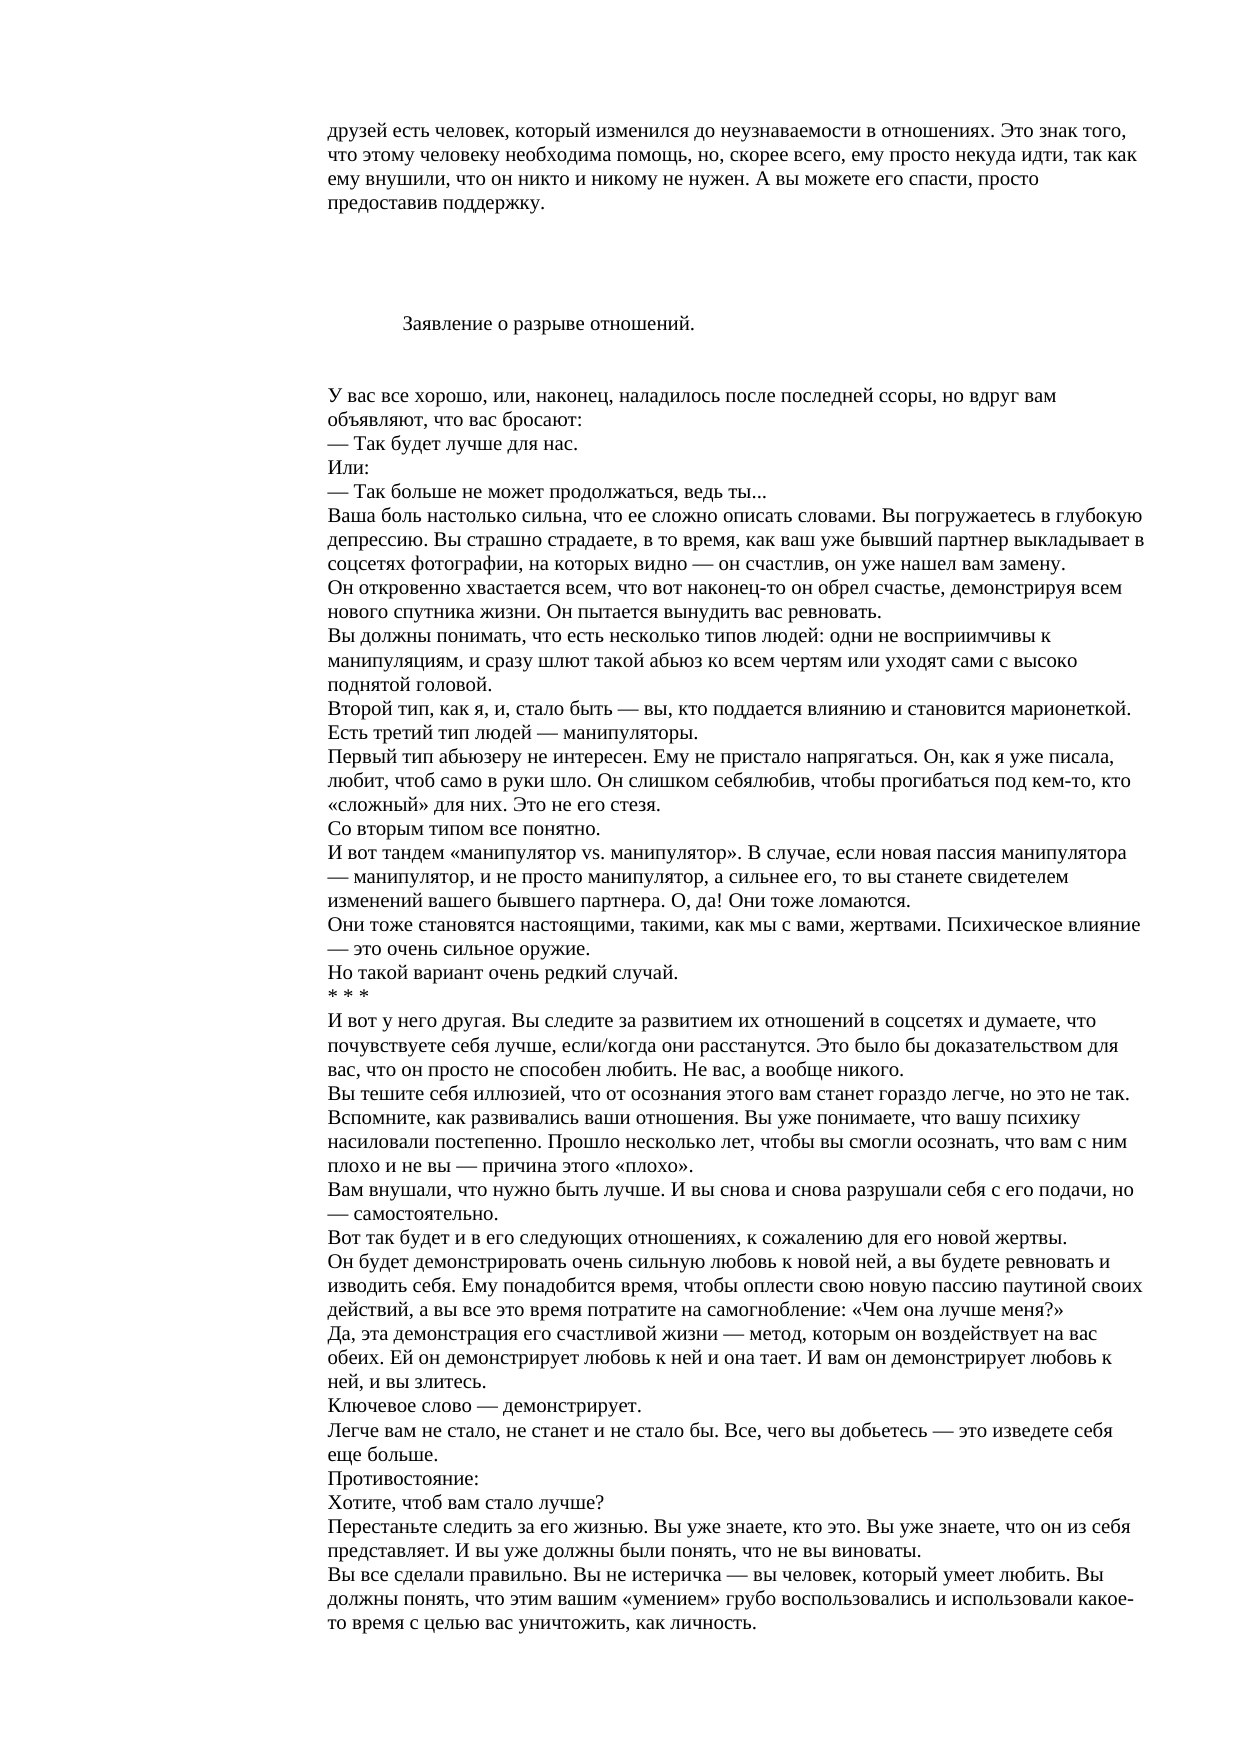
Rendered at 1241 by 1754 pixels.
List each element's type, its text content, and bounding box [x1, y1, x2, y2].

text * * * [327, 984, 1152, 1008]
text — Так больше не может продолжаться, ведь ты... [327, 479, 1152, 503]
text Он откровенно хвастается всем, что вот наконец-то он обрел счастье, демонстрируя всем нового спутника жизни. Он пытается вынудить вас ревновать. [327, 575, 1152, 623]
text Ключевое слово — демонстрирует. [327, 1393, 1152, 1417]
text Вот так будет и в его следующих отношениях, к сожалению для его новой жертвы. [327, 1225, 1152, 1249]
text Да, эта демонстрация его счастливой жизни — метод, которым он воздействует на вас обеих. Ей он демонстрирует любовь к ней и она тает. И вам он демонстрирует любовь к ней, и вы злитесь. [327, 1321, 1152, 1393]
text Легче вам не стало, не станет и не стало бы. Все, чего вы добьетесь — это изведете себя еще больше. [327, 1417, 1152, 1466]
text Хотите, чтоб вам стало лучше? [327, 1490, 1152, 1514]
text Вам внушали, что нужно быть лучше. И вы снова и снова разрушали себя с его подачи, но — самостоятельно. [327, 1177, 1152, 1225]
text друзей есть человек, который изменился до неузнаваемости в отношениях. Это знак того, что этому человеку необходима помощь, но, скорее всего, ему просто некуда идти, так как ему внушили, что он никто и никому не нужен. А вы можете его спасти, просто предоставив поддержку. [327, 118, 1152, 214]
text Они тоже становятся настоящими, такими, как мы с вами, жертвами. Психическое влияние — это очень сильное оружие. [327, 912, 1152, 960]
text Противостояние: [327, 1466, 1152, 1490]
text Вспомните, как развивались ваши отношения. Вы уже понимаете, что вашу психику насиловали постепенно. Прошло несколько лет, чтобы вы смогли осознать, что вам с ним плохо и не вы — причина этого «плохо». [327, 1105, 1152, 1177]
text Перестаньте следить за его жизнью. Вы уже знаете, кто это. Вы уже знаете, что он из себя представляет. И вы уже должны были понять, что не вы виноваты. [327, 1514, 1152, 1562]
text Ваша боль настолько сильна, что ее сложно описать словами. Вы погружаетесь в глубокую депрессию. Вы страшно страдаете, в то время, как ваш уже бывший партнер выкладывает в соцсетях фотографии, на которых видно — он счастлив, он уже нашел вам замену. [327, 503, 1152, 575]
text Заявление о разрыве отношений. [402, 311, 1152, 335]
text И вот тандем «манипулятор vs. манипулятор». В случае, если новая пассия манипулятора — манипулятор, и не просто манипулятор, а сильнее его, то вы станете свидетелем изменений вашего бывшего партнера. О, да! Они тоже ломаются. [327, 840, 1152, 912]
text Или: [327, 455, 1152, 479]
text У вас все хорошо, или, наконец, наладилось после последней ссоры, но вдруг вам объявляют, что вас бросают: [327, 383, 1152, 431]
text Первый тип абьюзеру не интересен. Ему не пристало напрягаться. Он, как я уже писала, любит, чтоб само в руки шло. Он слишком себялюбив, чтобы прогибаться под кем-то, кто «сложный» для них. Это не его стезя. [327, 744, 1152, 816]
text Со вторым типом все понятно. [327, 816, 1152, 840]
text Вы тешите себя иллюзией, что от осознания этого вам станет гораздо легче, но это не так. [327, 1081, 1152, 1105]
text Он будет демонстрировать очень сильную любовь к новой ней, а вы будете ревновать и изводить себя. Ему понадобится время, чтобы оплести свою новую пассию паутиной своих действий, а вы все это время потратите на самогнобление: «Чем она лучше меня?» [327, 1249, 1152, 1321]
text Но такой вариант очень редкий случай. [327, 960, 1152, 984]
text — Так будет лучше для нас. [327, 431, 1152, 455]
text И вот у него другая. Вы следите за развитием их отношений в соцсетях и думаете, что почувствуете себя лучше, если/когда они расстанутся. Это было бы доказательством для вас, что он просто не способен любить. Не вас, а вообще никого. [327, 1008, 1152, 1081]
text Вы должны понимать, что есть несколько типов людей: одни не восприимчивы к манипуляциям, и сразу шлют такой абьюз ко всем чертям или уходят сами с высоко поднятой головой. [327, 623, 1152, 696]
text Второй тип, как я, и, стало быть — вы, кто поддается влиянию и становится марионеткой. Есть третий тип людей — манипуляторы. [327, 696, 1152, 744]
text Вы все сделали правильно. Вы не истеричка — вы человек, который умеет любить. Вы должны понять, что этим вашим «умением» грубо воспользовались и использовали какое-то время с целью вас уничтожить, как личность. [327, 1562, 1152, 1634]
